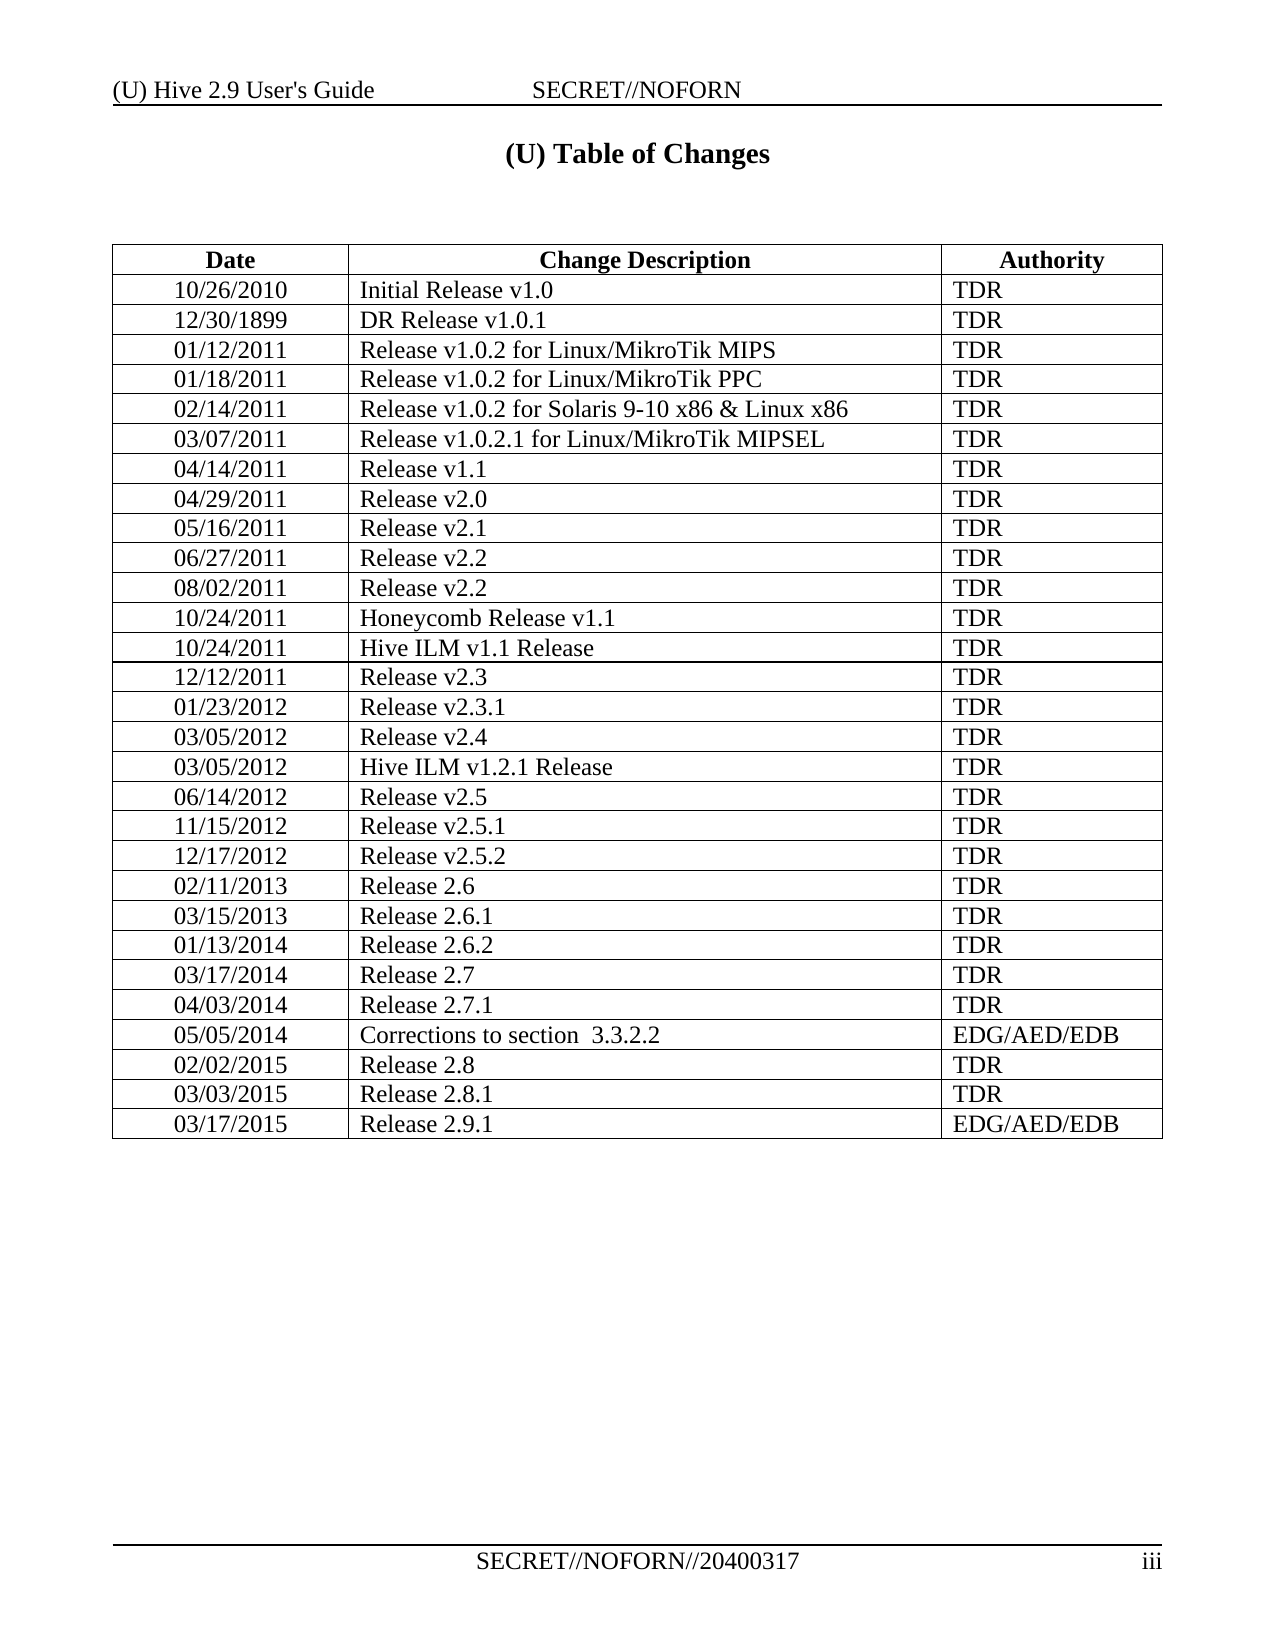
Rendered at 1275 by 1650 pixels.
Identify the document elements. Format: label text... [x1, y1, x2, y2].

table_cell 04/14/2011 [113, 454, 348, 483]
table_header Date [113, 245, 348, 274]
table_cell EDG/AED/EDB [942, 1020, 1162, 1049]
table_cell TDR [942, 394, 1162, 423]
table_cell TDR [942, 484, 1162, 512]
table_cell DR Release v1.0.1 [349, 305, 941, 334]
table_cell 03/17/2014 [113, 960, 348, 989]
table_cell Release 2.8.1 [349, 1080, 941, 1108]
table_cell Release 2.7 [349, 960, 941, 989]
table_cell 11/15/2012 [113, 811, 348, 840]
table_cell 03/17/2015 [113, 1109, 348, 1138]
table_cell 10/24/2011 [113, 603, 348, 632]
table_cell Release v1.0.2 for Linux/MikroTik MIPS [349, 335, 941, 363]
table_cell Release v2.5.1 [349, 811, 941, 840]
table_cell 10/24/2011 [113, 633, 348, 661]
table_cell TDR [942, 603, 1162, 632]
table_cell TDR [942, 811, 1162, 840]
table_cell TDR [942, 663, 1162, 691]
table_cell Corrections to section 3.3.2.2 [349, 1020, 941, 1049]
table_cell Release 2.6 [349, 871, 941, 900]
table_cell TDR [942, 871, 1162, 900]
table_cell 02/11/2013 [113, 871, 348, 900]
table_cell TDR [942, 424, 1162, 453]
table_cell Release v2.4 [349, 722, 941, 751]
table_cell EDG/AED/EDB [942, 1109, 1162, 1138]
title (U) Table of Changes [112, 136, 1162, 169]
table_cell 04/29/2011 [113, 484, 348, 512]
table_cell TDR [942, 1080, 1162, 1108]
table_cell Release v1.0.2 for Solaris 9-10 x86 & Linux x86 [349, 394, 941, 423]
table_cell 03/07/2011 [113, 424, 348, 453]
table_cell 05/16/2011 [113, 514, 348, 542]
table_cell TDR [942, 573, 1162, 602]
table_cell Release v2.5.2 [349, 841, 941, 870]
table_cell TDR [942, 514, 1162, 542]
table_cell 12/17/2012 [113, 841, 348, 870]
table_cell Initial Release v1.0 [349, 275, 941, 304]
table_cell 01/13/2014 [113, 931, 348, 959]
table_cell TDR [942, 722, 1162, 751]
table_cell TDR [942, 454, 1162, 483]
table_cell TDR [942, 275, 1162, 304]
table_cell 03/03/2015 [113, 1080, 348, 1108]
table_cell TDR [942, 841, 1162, 870]
table_cell 03/15/2013 [113, 901, 348, 929]
table_cell Release v1.0.2.1 for Linux/MikroTik MIPSEL [349, 424, 941, 453]
table_header Change Description [349, 245, 941, 274]
table_cell TDR [942, 633, 1162, 661]
table_cell Release v2.5 [349, 782, 941, 810]
table_cell TDR [942, 782, 1162, 810]
table_cell TDR [942, 752, 1162, 781]
table_cell 03/05/2012 [113, 752, 348, 781]
table_cell Release 2.9.1 [349, 1109, 941, 1138]
table_cell 06/27/2011 [113, 543, 348, 572]
table_cell 03/05/2012 [113, 722, 348, 751]
table_cell 04/03/2014 [113, 990, 348, 1019]
table_cell TDR [942, 543, 1162, 572]
table_cell TDR [942, 960, 1162, 989]
table_cell Release 2.6.2 [349, 931, 941, 959]
table_cell TDR [942, 990, 1162, 1019]
table_cell TDR [942, 365, 1162, 393]
table_cell 01/18/2011 [113, 365, 348, 393]
table_cell Release v2.1 [349, 514, 941, 542]
table_cell 05/05/2014 [113, 1020, 348, 1049]
table_cell 10/26/2010 [113, 275, 348, 304]
table_cell Release v2.2 [349, 573, 941, 602]
table_cell TDR [942, 335, 1162, 363]
table_cell TDR [942, 931, 1162, 959]
table_cell Honeycomb Release v1.1 [349, 603, 941, 632]
table_cell 12/30/1899 [113, 305, 348, 334]
table_cell 12/12/2011 [113, 663, 348, 691]
table_cell Release 2.7.1 [349, 990, 941, 1019]
table_cell 08/02/2011 [113, 573, 348, 602]
table_cell Release v2.2 [349, 543, 941, 572]
table_cell Release v2.3 [349, 663, 941, 691]
table_cell 01/12/2011 [113, 335, 348, 363]
table_cell TDR [942, 1050, 1162, 1078]
table_cell 06/14/2012 [113, 782, 348, 810]
table_header Authority [942, 245, 1162, 274]
table_cell TDR [942, 901, 1162, 929]
table_cell 02/14/2011 [113, 394, 348, 423]
table_cell 01/23/2012 [113, 692, 348, 721]
table_cell TDR [942, 692, 1162, 721]
table_cell Hive ILM v1.2.1 Release [349, 752, 941, 781]
table_cell Release v2.3.1 [349, 692, 941, 721]
table_cell Release 2.6.1 [349, 901, 941, 929]
table_cell Release 2.8 [349, 1050, 941, 1078]
table_cell Release v1.1 [349, 454, 941, 483]
table_cell Hive ILM v1.1 Release [349, 633, 941, 661]
table_cell 02/02/2015 [113, 1050, 348, 1078]
table_cell TDR [942, 305, 1162, 334]
table_cell Release v1.0.2 for Linux/MikroTik PPC [349, 365, 941, 393]
table_cell Release v2.0 [349, 484, 941, 512]
